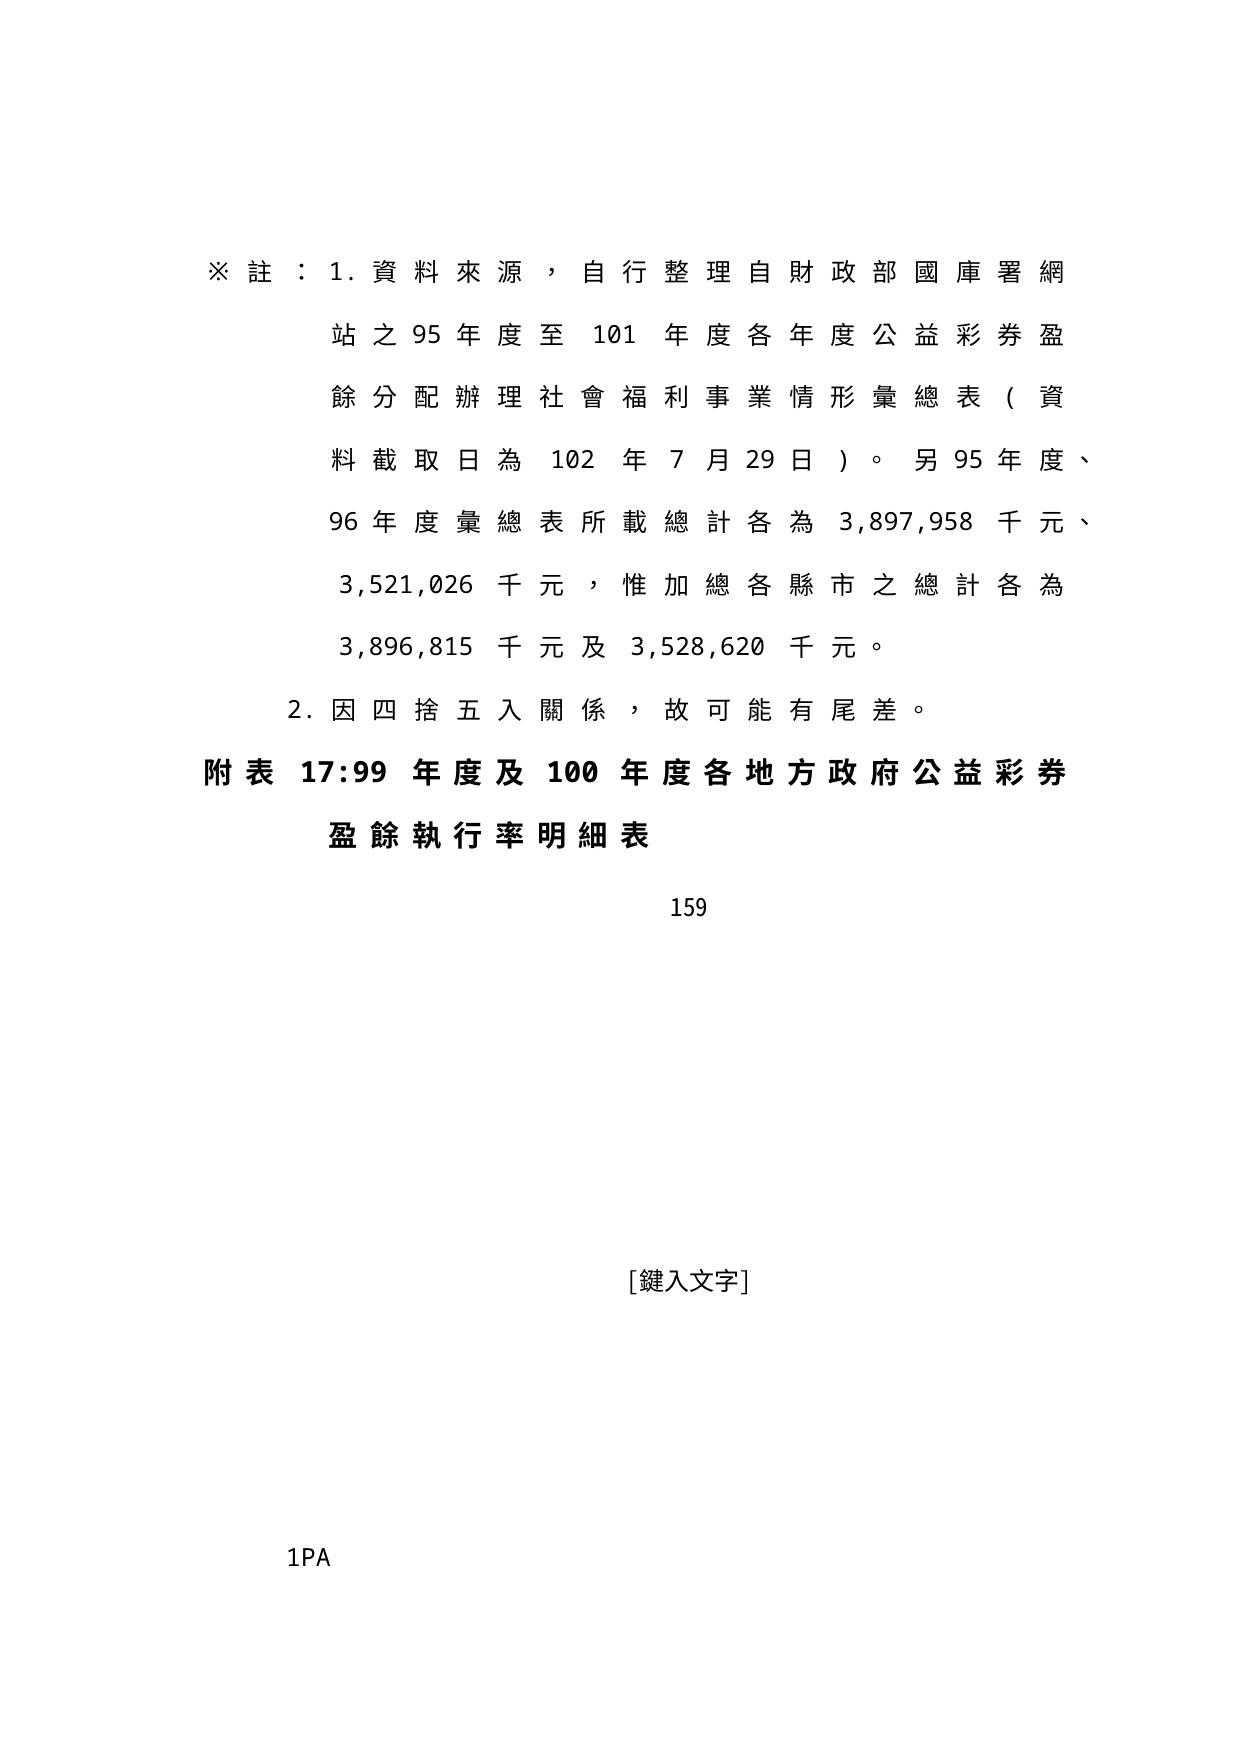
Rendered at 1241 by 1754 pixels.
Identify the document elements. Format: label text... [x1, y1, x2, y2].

text ※註：1.資料來源，自行整理自財政部國庫署網站之95年度至101年度各年度公益彩券盈餘分配辦理社會福利事業情形彙總表(資料截取日為102年7月29日)。另95年度、96年度彙總表所載總計各為3,897,958千元、3,521,026千元，惟加總各縣市之總計各為3,896,815千元及3,528,620千元。 [197, 229, 1072, 667]
text 附表17:99年度及100年度各地方政府公益彩券盈餘執行率明細表 [197, 729, 1072, 854]
text 2.因四捨五入關係，故可能有尾差。 [271, 667, 1072, 729]
